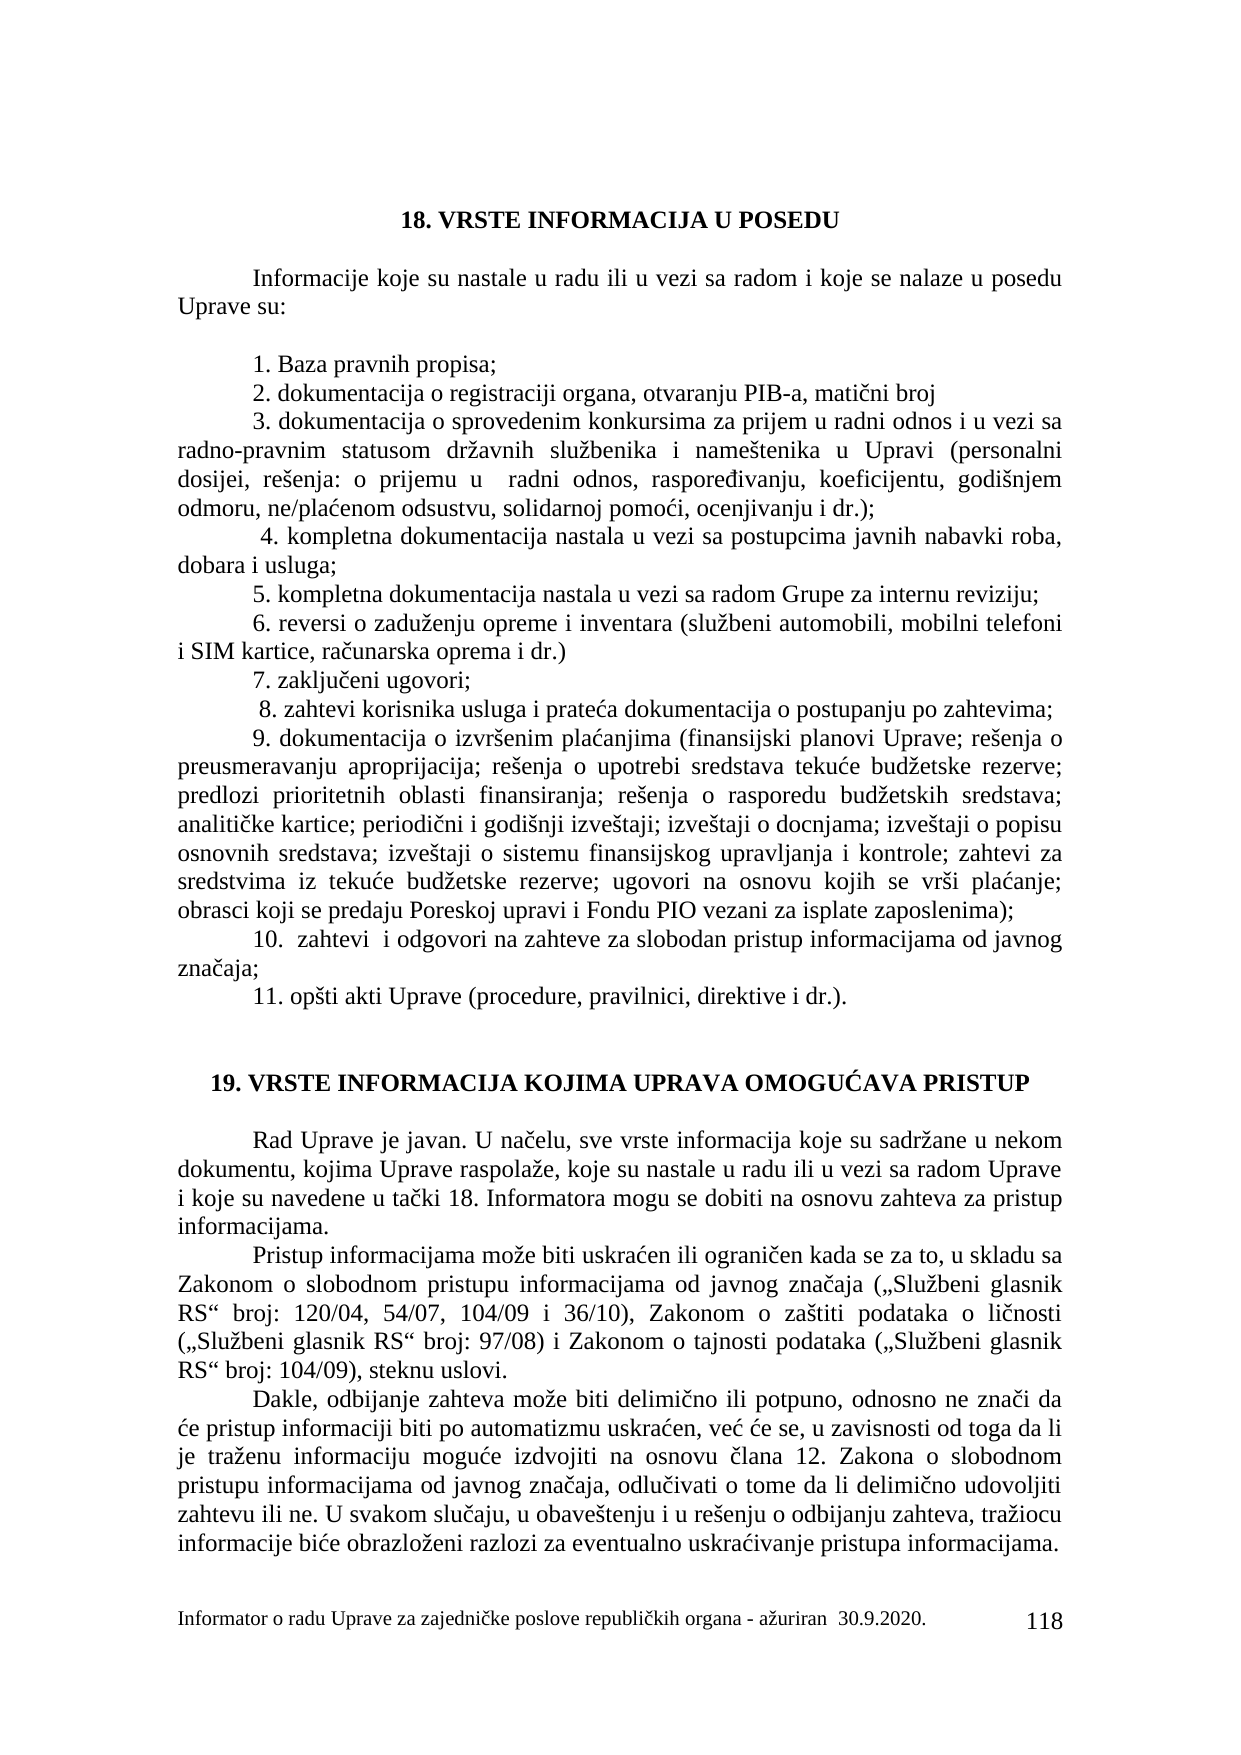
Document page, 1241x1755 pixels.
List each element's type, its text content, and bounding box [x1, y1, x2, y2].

text 7. zaklјučeni ugovori; [177, 665, 1063, 694]
text 9. dokumentacija o izvršenim plaćanjima (finansijski planovi Uprave; rešenja o preusmeravanju aproprijacija; rešenja o upotrebi sredstava tekuće budžetske rezerve; predlozi prioritetnih oblasti finansiranja; rešenja o rasporedu budžetskih sredstava; analitičke kartice; periodični i godišnji izveštaji; izveštaji o docnjama; izveštaji o popisu osnovnih sredstava; izveštaji o sistemu finansijskog upravlјanja i kontrole; zahtevi za sredstvima iz tekuće budžetske rezerve; ugovori na osnovu kojih se vrši plaćanje; obrasci koji se predaju Poreskoj upravi i Fondu PIO vezani za isplate zaposlenima); [177, 723, 1063, 924]
text 3. dokumentacija o sprovedenim konkursima za prijem u radni odnos i u vezi sa radno-pravnim statusom državnih službenika i nameštenika u Upravi (personalni dosijei, rešenja: o prijemu u radni odnos, raspoređivanju, koeficijentu, godišnjem odmoru, ne/plaćenom odsustvu, solidarnoj pomoći, ocenjivanju i dr.); [177, 406, 1063, 521]
text 1. Baza pravnih propisa; [252, 349, 1063, 378]
text 19. VRSTE INFORMACIJA KOJIMA UPRAVA OMOGUĆAVA PRISTUP [177, 1068, 1063, 1096]
text 2. dokumentacija o registraciji organa, otvaranju PIB-a, matični broj [252, 378, 1063, 406]
text Informacije koje su nastale u radu ili u vezi sa radom i koje se nalaze u posedu Uprave su: [177, 263, 1063, 320]
text 4. kompletna dokumentacija nastala u vezi sa postupcima javnih nabavki roba, dobara i usluga; [177, 521, 1063, 579]
text 6. reversi o zaduženju opreme i inventara (službeni automobili, mobilni telefoni i SIM kartice, računarska oprema i dr.) [177, 608, 1063, 665]
text 11. opšti akti Uprave (procedure, pravilnici, direktive i dr.). [177, 981, 1063, 1010]
text 10. zahtevi i odgovori na zahteve za slobodan pristup informacijama od javnog značaja; [177, 924, 1063, 981]
text Rad Uprave je javan. U načelu, sve vrste informacija koje su sadržane u nekom dokumentu, kojima Uprave raspolaže, koje su nastale u radu ili u vezi sa radom Uprave i koje su navedene u tački 18. Informatora mogu se dobiti na osnovu zahteva za pristup informacijama. [177, 1125, 1063, 1240]
text 18. VRSTE INFORMACIJA U POSEDU [177, 205, 1063, 234]
text 8. zahtevi korisnika usluga i prateća dokumentacija o postupanju po zahtevima; [177, 694, 1063, 723]
text 5. kompletna dokumentacija nastala u vezi sa radom Grupe za internu reviziju; [177, 579, 1063, 608]
text Pristup informacijama može biti uskraćen ili ograničen kada se za to, u skladu sa Zakonom o slobodnom pristupu informacijama od javnog značaja („Službeni glasnik RS“ broj: 120/04, 54/07, 104/09 i 36/10), Zakonom o zaštiti podataka o ličnosti („Službeni glasnik RS“ broj: 97/08) i Zakonom o tajnosti podataka („Službeni glasnik RS“ broj: 104/09), steknu uslovi. [177, 1240, 1063, 1384]
text Dakle, odbijanje zahteva može biti delimično ili potpuno, odnosno ne znači da će pristup informaciji biti po automatizmu uskraćen, već će se, u zavisnosti od toga da li je traženu informaciju moguće izdvojiti na osnovu člana 12. Zakona o slobodnom pristupu informacijama od javnog značaja, odlučivati o tome da li delimično udovolјiti zahtevu ili ne. U svakom slučaju, u obaveštenju i u rešenju o odbijanju zahteva, tražiocu informacije biće obrazloženi razlozi za eventualno uskraćivanje pristupa informacijama. [177, 1384, 1063, 1556]
